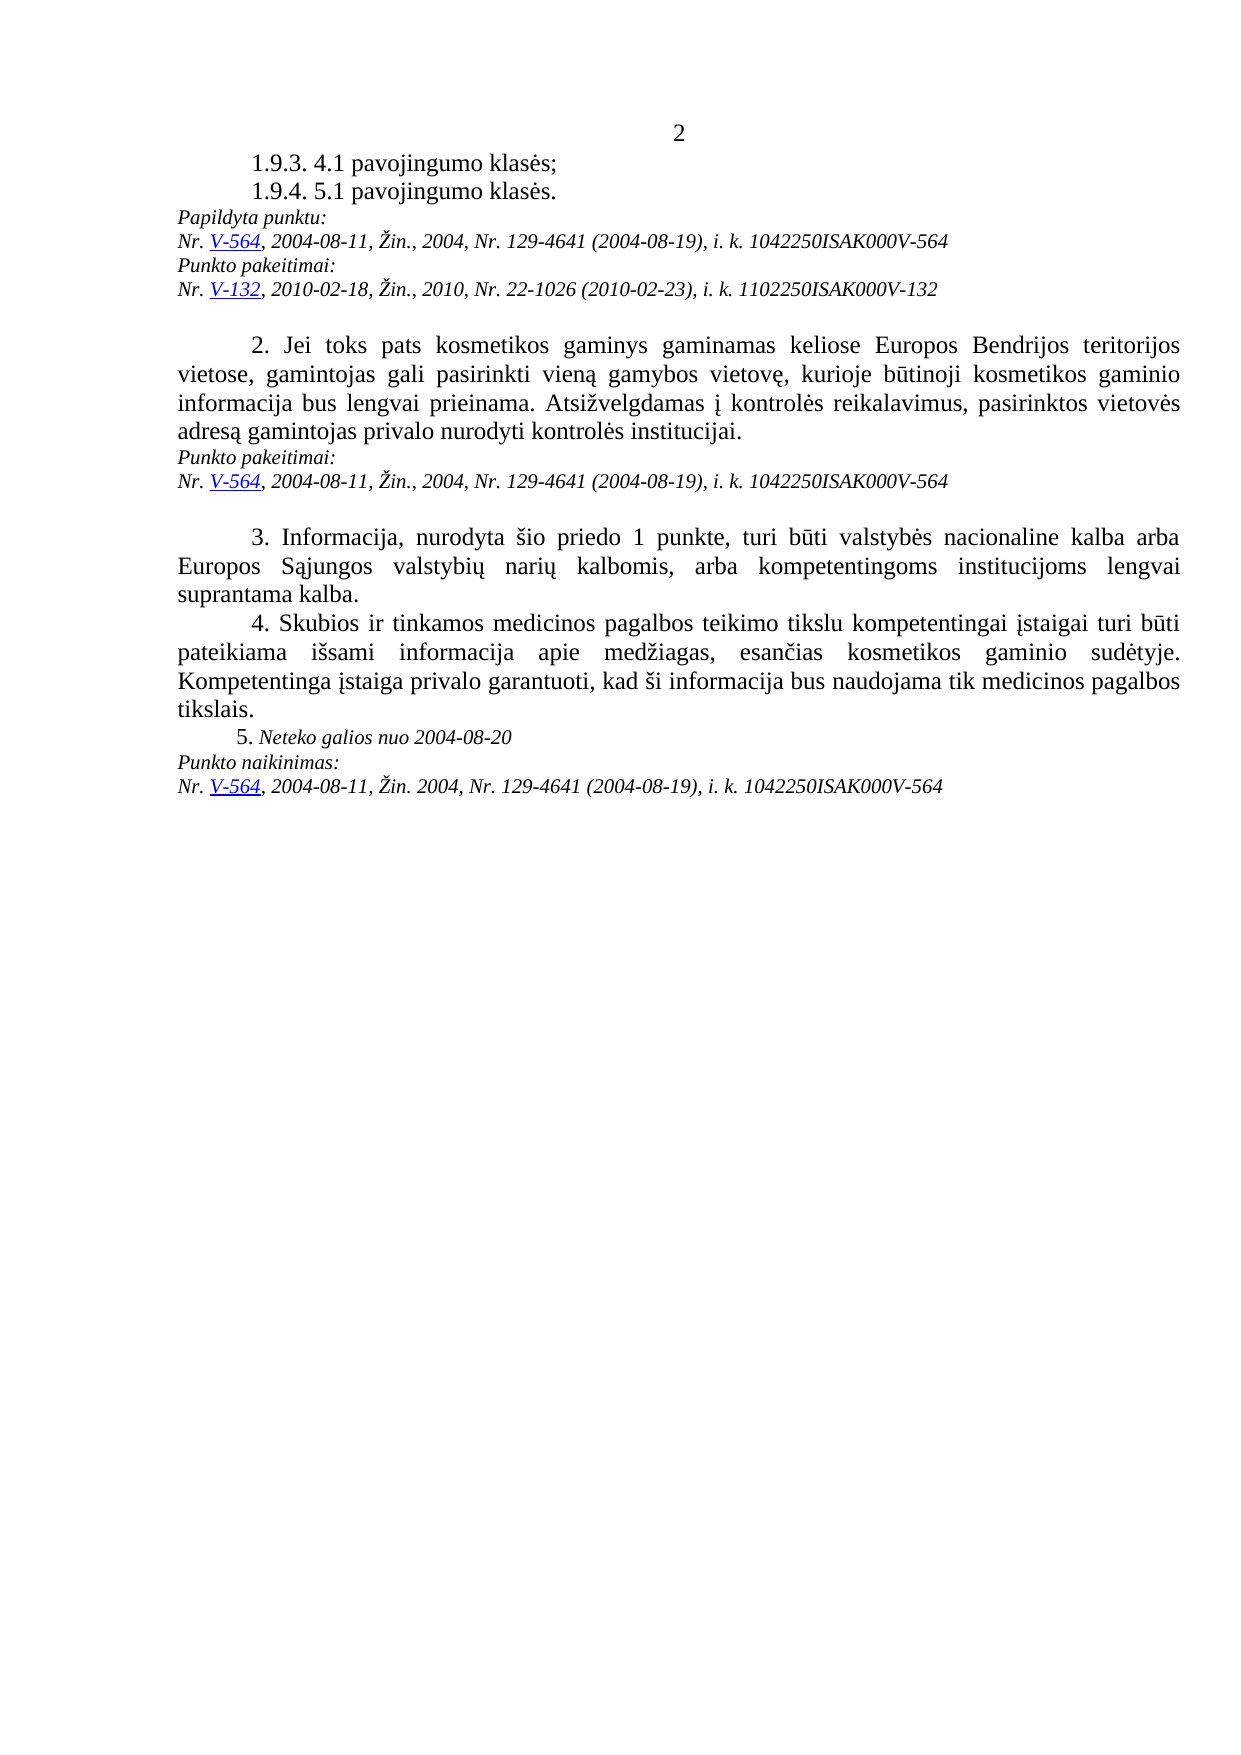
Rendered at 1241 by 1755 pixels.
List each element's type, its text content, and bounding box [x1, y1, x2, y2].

text 4. Skubios ir tinkamos medicinos pagalbos teikimo tikslu kompetentingai įstaigai turi būti pateikiama išsami informacija apie medžiagas, esančias kosmetikos gaminio sudėtyje. Kompetentinga įstaiga privalo garantuoti, kad ši informacija bus naudojama tik medicinos pagalbos tikslais. [177, 608, 1181, 723]
text 3. Informacija, nurodyta šio priedo 1 punkte, turi būti valstybės nacionaline kalba arba Europos Sąjungos valstybių narių kalbomis, arba kompetentingoms institucijoms lengvai suprantama kalba. [177, 522, 1181, 608]
text Nr. V-564, 2004-08-11, Žin. 2004, Nr. 129-4641 (2004-08-19), i. k. 1042250ISAK000V-564 [177, 774, 1181, 798]
text Punkto pakeitimai: [177, 253, 1181, 277]
text Punkto pakeitimai: [177, 445, 1181, 469]
text 2. Jei toks pats kosmetikos gaminys gaminamas keliose Europos Bendrijos teritorijos vietose, gamintojas gali pasirinkti vieną gamybos vietovę, kurioje būtinoji kosmetikos gaminio informacija bus lengvai prieinama. Atsižvelgdamas į kontrolės reikalavimus, pasirinktos vietovės adresą gamintojas privalo nurodyti kontrolės institucijai. [177, 330, 1181, 445]
text 1.9.4. 5.1 pavojingumo klasės. [177, 176, 1181, 205]
text 5. Neteko galios nuo 2004-08-20 [177, 723, 1181, 749]
text 1.9.3. 4.1 pavojingumo klasės; [177, 148, 1181, 176]
text Nr. V-132, 2010-02-18, Žin., 2010, Nr. 22-1026 (2010-02-23), i. k. 1102250ISAK000V-132 [177, 277, 1181, 301]
text Nr. V-564, 2004-08-11, Žin., 2004, Nr. 129-4641 (2004-08-19), i. k. 1042250ISAK000V-564 [177, 469, 1181, 493]
text Punkto naikinimas: [177, 749, 1181, 774]
text Nr. V-564, 2004-08-11, Žin., 2004, Nr. 129-4641 (2004-08-19), i. k. 1042250ISAK000V-564 [177, 229, 1181, 253]
text Papildyta punktu: [177, 205, 1181, 229]
